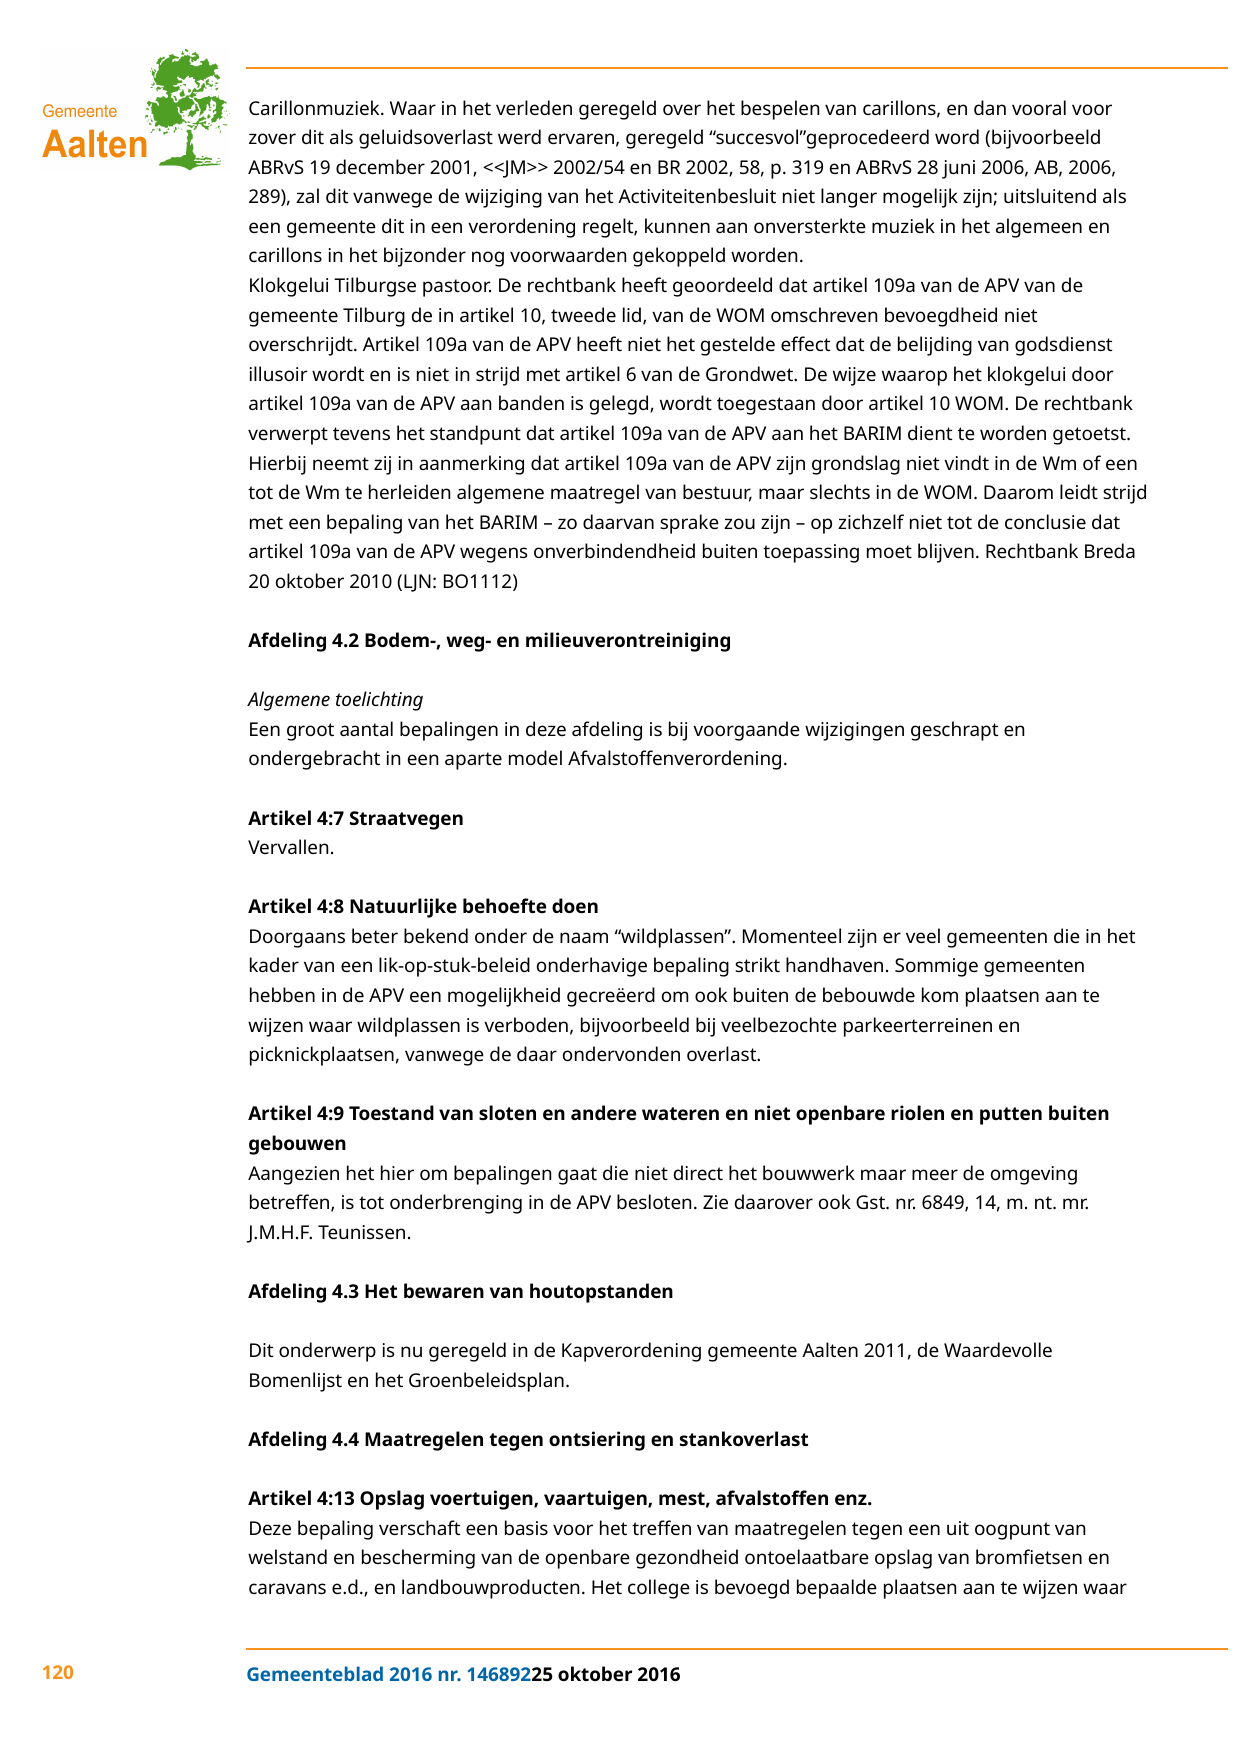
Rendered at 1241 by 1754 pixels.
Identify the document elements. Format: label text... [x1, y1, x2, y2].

picture [41, 47, 231, 172]
text Carillonmuziek. Waar in het verleden geregeld over het bespelen van carillons, en dan vooral voor zover dit als geluidsoverlast werd ervaren, geregeld “succesvol”geprocedeerd word (bijvoorbeeld ABRvS 19 december 2001, <<JM>> 2002/54 en BR 2002, 58, p. 319 en ABRvS 28 juni 2006, AB, 2006, 289), zal dit vanwege de wijziging van het Activiteitenbesluit niet langer mogelijk zijn; uitsluitend als een gemeente dit in een verordening regelt, kunnen aan onversterkte muziek in het algemeen en carillons in het bijzonder nog voorwaarden gekoppeld worden. [248, 95, 1152, 268]
text Afdeling 4.3 Het bewaren van houtopstanden [248, 1278, 1152, 1304]
text Artikel 4:8 Natuurlijke behoefte doen [248, 893, 1152, 919]
text Dit onderwerp is nu geregeld in de Kapverordening gemeente Aalten 2011, de Waardevolle Bomenlijst en het Groenbeleidsplan. [248, 1337, 1152, 1393]
text Afdeling 4.2 Bodem-, weg- en milieuverontreiniging [248, 627, 1152, 653]
text Artikel 4:13 Opslag voertuigen, vaartuigen, mest, afvalstoffen enz. [248, 1485, 1152, 1511]
text Vervallen. [248, 834, 1152, 860]
text Een groot aantal bepalingen in deze afdeling is bij voorgaande wijzigingen geschrapt en ondergebracht in een aparte model Afvalstoffenverordening. [248, 716, 1152, 771]
text Aangezien het hier om bepalingen gaat die niet direct het bouwwerk maar meer de omgeving betreffen, is tot onderbrenging in de APV besloten. Zie daarover ook Gst. nr. 6849, 14, m. nt. mr. J.M.H.F. Teunissen. [248, 1160, 1152, 1245]
text Doorgaans beter bekend onder de naam “wildplassen”. Momenteel zijn er veel gemeenten die in het kader van een lik-op-stuk-beleid onderhavige bepaling strikt handhaven. Sommige gemeenten hebben in de APV een mogelijkheid gecreëerd om ook buiten de bebouwde kom plaatsen aan te wijzen waar wildplassen is verboden, bijvoorbeeld bij veelbezochte parkeerterreinen en picknickplaatsen, vanwege de daar ondervonden overlast. [248, 923, 1152, 1067]
text Afdeling 4.4 Maatregelen tegen ontsiering en stankoverlast [248, 1426, 1152, 1452]
text Klokgelui Tilburgse pastoor. De rechtbank heeft geoordeeld dat artikel 109a van de APV van de gemeente Tilburg de in artikel 10, tweede lid, van de WOM omschreven bevoegdheid niet overschrijdt. Artikel 109a van de APV heeft niet het gestelde effect dat de belijding van godsdienst illusoir wordt en is niet in strijd met artikel 6 van de Grondwet. De wijze waarop het klokgelui door artikel 109a van de APV aan banden is gelegd, wordt toegestaan door artikel 10 WOM. De rechtbank verwerpt tevens het standpunt dat artikel 109a van de APV aan het BARIM dient te worden getoetst. Hierbij neemt zij in aanmerking dat artikel 109a van de APV zijn grondslag niet vindt in de Wm of een tot de Wm te herleiden algemene maatregel van bestuur, maar slechts in de WOM. Daarom leidt strijd met een bepaling van het BARIM – zo daarvan sprake zou zijn – op zichzelf niet tot de conclusie dat artikel 109a van de APV wegens onverbindendheid buiten toepassing moet blijven. Rechtbank Breda 20 oktober 2010 (LJN: BO1112) [248, 272, 1152, 594]
text Deze bepaling verschaft een basis voor het treffen van maatregelen tegen een uit oogpunt van welstand en bescherming van de openbare gezondheid ontoelaatbare opslag van bromfietsen en caravans e.d., en landbouwproducten. Het college is bevoegd bepaalde plaatsen aan te wijzen waar [248, 1515, 1152, 1600]
text Artikel 4:7 Straatvegen [248, 805, 1152, 831]
text Algemene toelichting [248, 686, 1152, 712]
text Artikel 4:9 Toestand van sloten en andere wateren en niet openbare riolen en putten buiten gebouwen [248, 1101, 1152, 1156]
